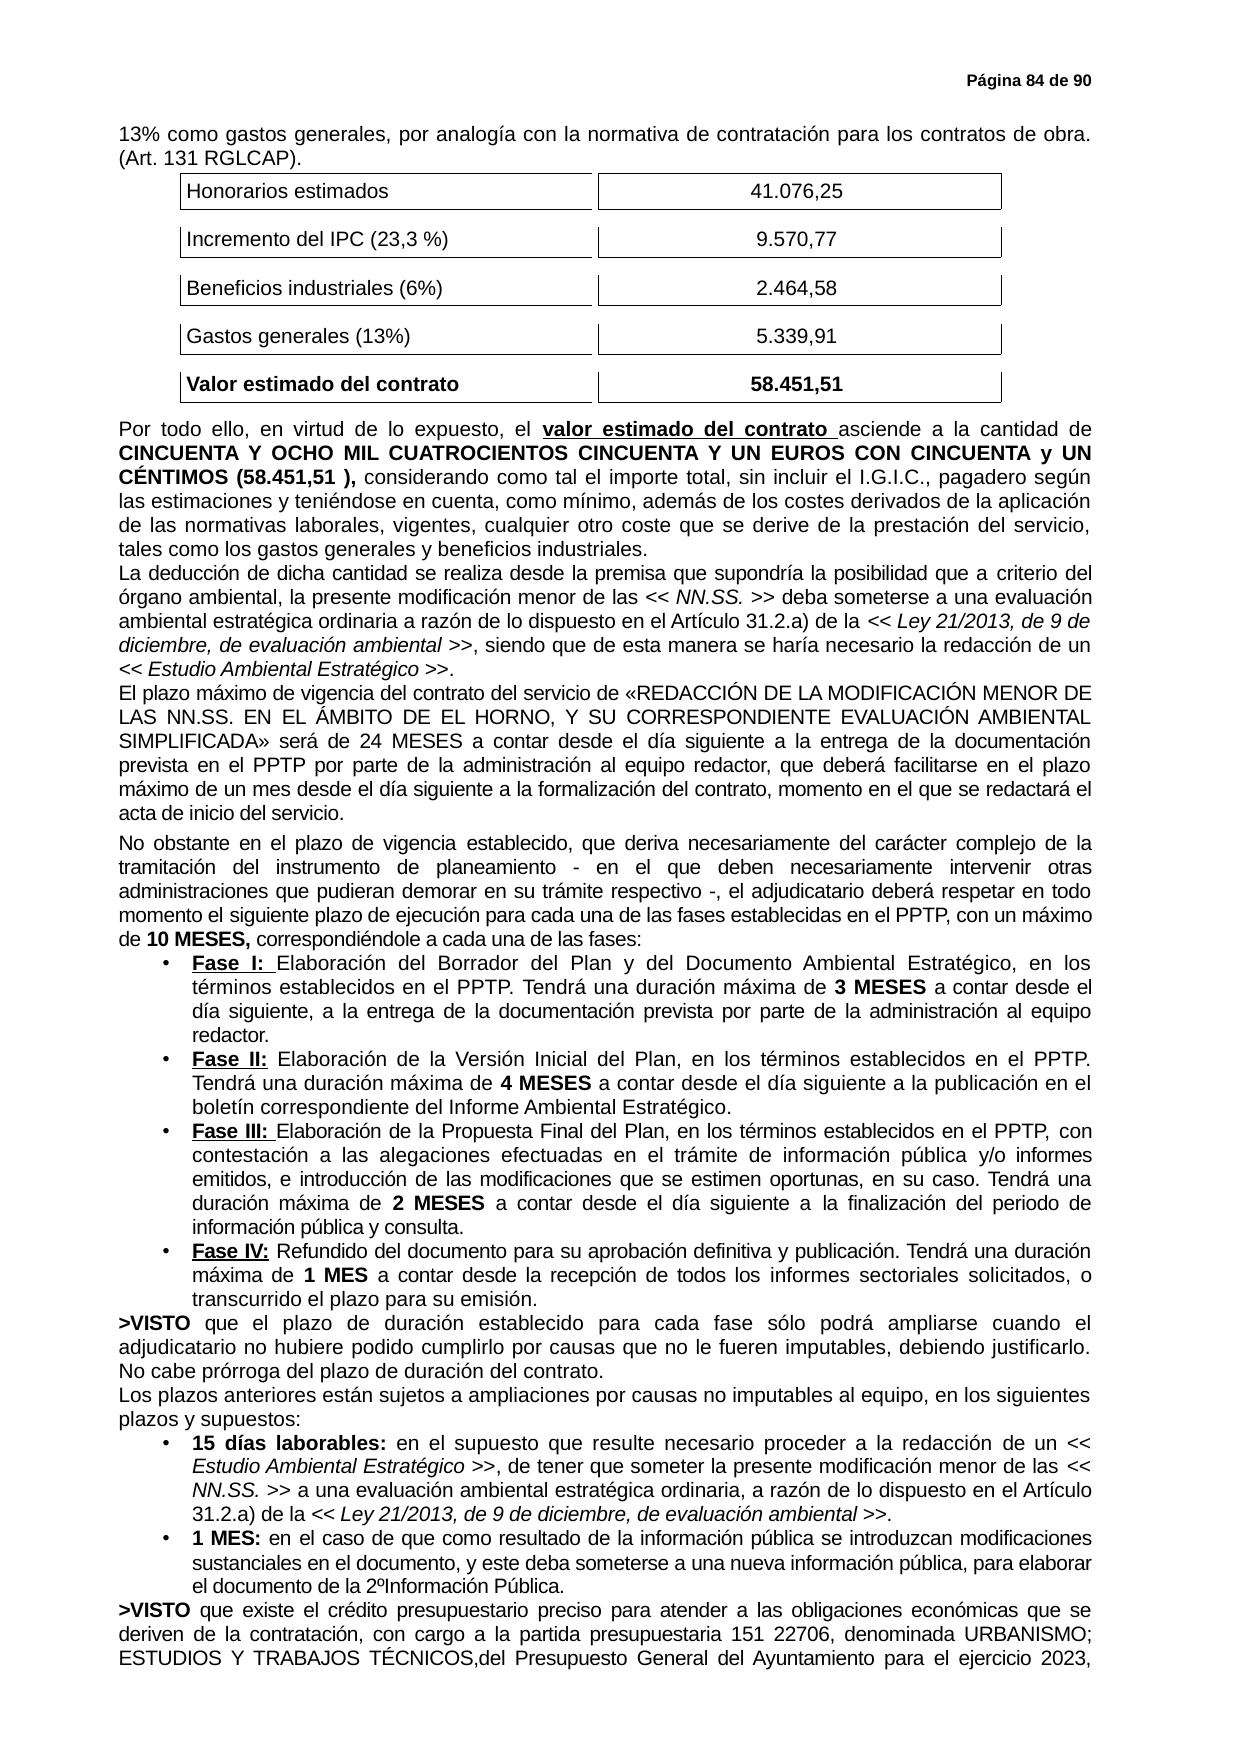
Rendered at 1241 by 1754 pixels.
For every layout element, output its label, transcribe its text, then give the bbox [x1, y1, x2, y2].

text 13% como gastos generales, por analogía con la normativa de contratación para los contratos de obra. (Art. 131 RGLCAP). [118, 122, 1092, 170]
text Por todo ello, en virtud de lo expuesto, el valor estimado del contrato asciende a la cantidad de CINCUENTA Y OCHO MIL CUATROCIENTOS CINCUENTA Y UN EUROS CON CINCUENTA y UN CÉNTIMOS (58.451,51 ), considerando como tal el importe total, sin incluir el I.G.I.C., pagadero según las estimaciones y teniéndose en cuenta, como mínimo, además de los costes derivados de la aplicación de las normativas laborales, vigentes, cualquier otro coste que se derive de la prestación del servicio, tales como los gastos generales y beneficios industriales. [118, 417, 1092, 561]
text Los plazos anteriores están sujetos a ampliaciones por causas no imputables al equipo, en los siguientes plazos y supuestos: [118, 1382, 1092, 1430]
list Fase IV: Refundido del documento para su aprobación definitiva y publicación. Tendrá una duración máxima de 1 MES a contar desde la recepción de todos los informes sectoriales solicitados, o transcurrido el plazo para su emisión. [162, 1238, 1092, 1311]
table_cell 2.464,58 [595, 273, 1004, 321]
table_header 41.076,25 [595, 170, 1004, 224]
list 1 MES: en el caso de que como resultado de la información pública se introduzcan modificaciones sustanciales en el documento, y este deba someterse a una nueva información pública, para elaborar el documento de la 2ºInformación Pública. [162, 1526, 1092, 1598]
table_cell 58.451,51 [595, 369, 1004, 417]
text El plazo máximo de vigencia del contrato del servicio de «REDACCIÓN DE LA MODIFICACIÓN MENOR DE LAS NN.SS. EN EL ÁMBITO DE EL HORNO, Y SU CORRESPONDIENTE EVALUACIÓN AMBIENTAL SIMPLIFICADA» será de 24 MESES a contar desde el día siguiente a la entrega de la documentación prevista en el PPTP por parte de la administración al equipo redactor, que deberá facilitarse en el plazo máximo de un mes desde el día siguiente a la formalización del contrato, momento en el que se redactará el acta de inicio del servicio. [118, 681, 1092, 824]
list Fase I: Elaboración del Borrador del Plan y del Documento Ambiental Estratégico, en los términos establecidos en el PPTP. Tendrá una duración máxima de 3 MESES a contar desde el día siguiente, a la entrega de la documentación prevista por parte de la administración al equipo redactor. [162, 951, 1092, 1047]
table_header Honorarios estimados [177, 170, 595, 224]
table_cell Incremento del IPC (23,3 %) [177, 224, 595, 272]
table_cell 9.570,77 [595, 224, 1004, 272]
table_cell Valor estimado del contrato [177, 369, 595, 417]
table_cell 5.339,91 [595, 321, 1004, 369]
text La deducción de dicha cantidad se realiza desde la premisa que supondría la posibilidad que a criterio del órgano ambiental, la presente modificación menor de las << NN.SS. >> deba someterse a una evaluación ambiental estratégica ordinaria a razón de lo dispuesto en el Artículo 31.2.a) de la << Ley 21/2013, de 9 de diciembre, de evaluación ambiental >>, siendo que de esta manera se haría necesario la redacción de un << Estudio Ambiental Estratégico >>. [118, 561, 1092, 681]
table_cell Gastos generales (13%) [177, 321, 595, 369]
list 15 días laborables: en el supuesto que resulte necesario proceder a la redacción de un << Estudio Ambiental Estratégico >>, de tener que someter la presente modificación menor de las << NN.SS. >> a una evaluación ambiental estratégica ordinaria, a razón de lo dispuesto en el Artículo 31.2.a) de la << Ley 21/2013, de 9 de diciembre, de evaluación ambiental >>. [162, 1430, 1092, 1526]
list Fase III: Elaboración de la Propuesta Final del Plan, en los términos establecidos en el PPTP, con contestación a las alegaciones efectuadas en el trámite de información pública y/o informes emitidos, e introducción de las modificaciones que se estimen oportunas, en su caso. Tendrá una duración máxima de 2 MESES a contar desde el día siguiente a la finalización del periodo de información pública y consulta. [162, 1119, 1092, 1238]
text >VISTO que existe el crédito presupuestario preciso para atender a las obligaciones económicas que se deriven de la contratación, con cargo a la partida presupuestaria 151 22706, denominada URBANISMO; ESTUDIOS Y TRABAJOS TÉCNICOS,del Presupuesto General del Ayuntamiento para el ejercicio 2023, [118, 1598, 1092, 1670]
text No obstante en el plazo de vigencia establecido, que deriva necesariamente del carácter complejo de la tramitación del instrumento de planeamiento - en el que deben necesariamente intervenir otras administraciones que pudieran demorar en su trámite respectivo -, el adjudicatario deberá respetar en todo momento el siguiente plazo de ejecución para cada una de las fases establecidas en el PPTP, con un máximo de 10 MESES, correspondiéndole a cada una de las fases: [118, 831, 1092, 951]
table_cell Beneficios industriales (6%) [177, 273, 595, 321]
list Fase II: Elaboración de la Versión Inicial del Plan, en los términos establecidos en el PPTP. Tendrá una duración máxima de 4 MESES a contar desde el día siguiente a la publicación en el boletín correspondiente del Informe Ambiental Estratégico. [162, 1047, 1092, 1119]
text >VISTO que el plazo de duración establecido para cada fase sólo podrá ampliarse cuando el adjudicatario no hubiere podido cumplirlo por causas que no le fueren imputables, debiendo justificarlo. No cabe prórroga del plazo de duración del contrato. [118, 1311, 1092, 1382]
